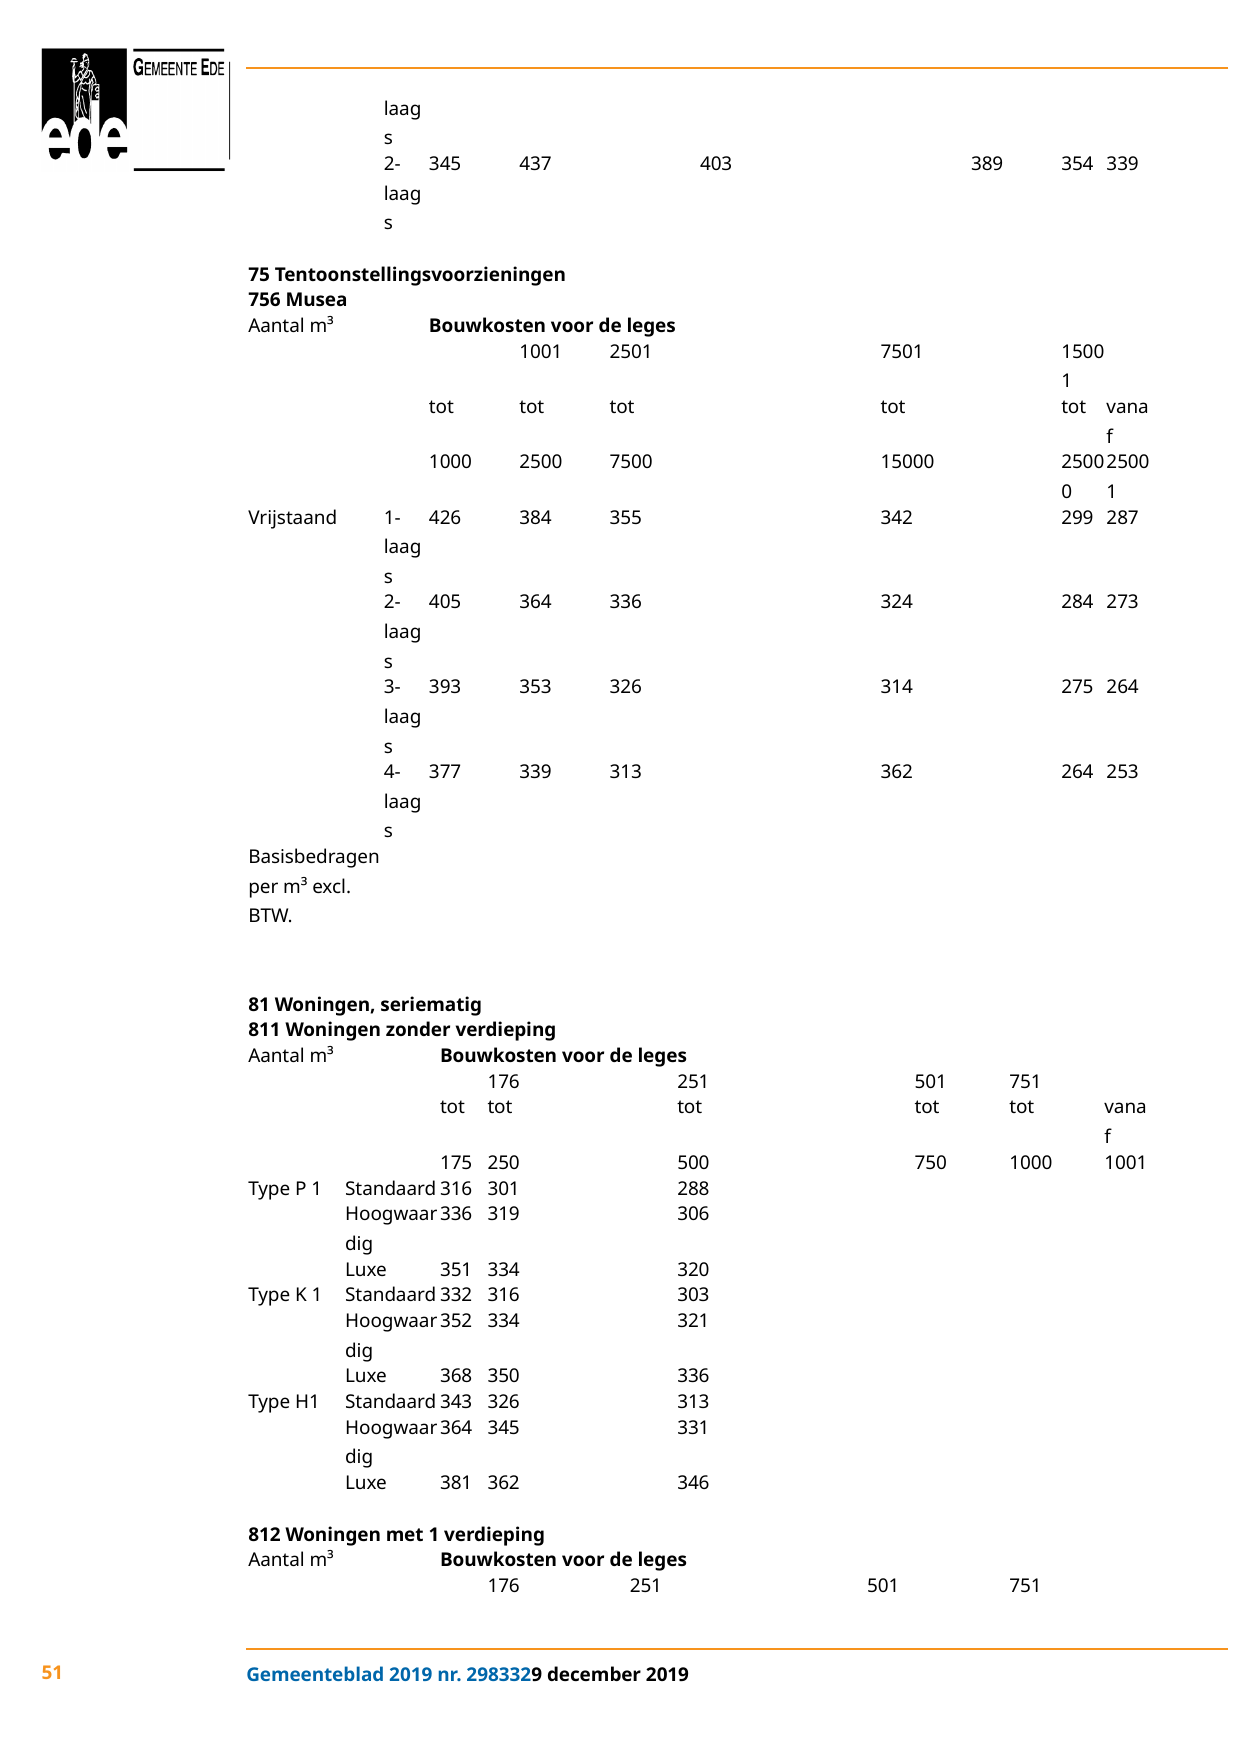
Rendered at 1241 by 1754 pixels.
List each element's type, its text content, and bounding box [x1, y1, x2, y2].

table_cell [1061, 844, 1106, 928]
table_cell [429, 235, 474, 261]
table_cell 251 [677, 1068, 914, 1094]
table_cell [440, 1068, 487, 1094]
table_cell 336 [609, 589, 880, 674]
table_cell Standaard [345, 1388, 440, 1414]
table_cell 426 [429, 504, 519, 589]
table_cell Basisbedragen per m³ excl. BTW. [248, 844, 383, 928]
table_cell 176 [487, 1068, 677, 1094]
table_cell [1106, 844, 1152, 928]
table_cell 321 [677, 1307, 914, 1363]
table_cell tot [519, 393, 609, 448]
table_cell [345, 1495, 392, 1521]
table_cell 368 [440, 1363, 487, 1388]
table_cell [248, 338, 429, 393]
table_cell [429, 844, 609, 928]
table_cell 264 [1106, 674, 1152, 758]
table_cell [519, 235, 745, 261]
table_cell 501 [914, 1068, 1009, 1094]
table_cell tot [440, 1094, 487, 1149]
table_cell 250 [487, 1149, 677, 1175]
table_cell [248, 1572, 440, 1598]
table_cell 811 Woningen zonder verdieping [248, 1017, 1152, 1042]
table_cell 1000 [429, 449, 519, 504]
table_cell 812 Woningen met 1 verdieping [248, 1521, 1152, 1547]
table_cell [248, 1149, 440, 1175]
table_cell 364 [519, 589, 609, 674]
table_cell tot [880, 393, 1061, 448]
table_cell 3- laags [384, 674, 429, 758]
table_cell 324 [880, 589, 1061, 674]
table_cell [971, 95, 1061, 150]
table_cell [914, 1042, 1152, 1068]
table_cell [248, 1201, 345, 1256]
table_cell Aantal m³ [248, 1547, 440, 1572]
table_cell 284 [1061, 589, 1106, 674]
table_cell [914, 1388, 1152, 1414]
table_cell 253 [1106, 759, 1152, 843]
table_cell 393 [429, 674, 519, 758]
table_cell [1106, 235, 1152, 261]
table_cell 405 [429, 589, 519, 674]
table_cell [248, 150, 383, 235]
table_cell 313 [609, 759, 880, 843]
table_cell 175 [440, 1149, 487, 1175]
table_cell [429, 95, 519, 150]
table_cell [248, 1363, 345, 1388]
table_cell [384, 235, 429, 261]
table_cell tot [1009, 1094, 1104, 1149]
table_cell 301 [487, 1175, 677, 1201]
table_cell [248, 1469, 345, 1495]
table_cell 336 [440, 1201, 487, 1256]
table_cell [384, 844, 429, 928]
table_cell 377 [429, 759, 519, 843]
table_cell [535, 1495, 1009, 1521]
table_cell [248, 674, 383, 758]
table_cell 326 [609, 674, 880, 758]
table_cell 352 [440, 1307, 487, 1363]
table_cell 343 [440, 1388, 487, 1414]
table_cell 389 [971, 150, 1061, 235]
table_cell [914, 1201, 1152, 1256]
table_cell Type H1 [248, 1388, 345, 1414]
table_cell 314 [880, 674, 1061, 758]
table_cell 756 Musea [248, 286, 1152, 312]
table_cell [248, 759, 383, 843]
table_cell [248, 1495, 345, 1521]
table_cell Hoogwaardig [345, 1307, 440, 1363]
table_cell 2- laags [384, 150, 429, 235]
table_cell [1061, 235, 1106, 261]
table_cell tot [677, 1094, 914, 1149]
table_cell laags [384, 95, 429, 150]
table_cell tot [487, 1094, 677, 1149]
table_cell 2501 [609, 338, 880, 393]
table_cell [248, 449, 429, 504]
table_cell 275 [1061, 674, 1106, 758]
table_cell [440, 1572, 487, 1598]
table_cell Standaard [345, 1282, 440, 1307]
table_cell 354 [1061, 150, 1106, 235]
table_cell 332 [440, 1282, 487, 1307]
table_cell [248, 1068, 440, 1094]
table_cell Hoogwaardig [345, 1201, 440, 1256]
table_cell vanaf [1104, 1094, 1152, 1149]
table_cell 437 [519, 150, 700, 235]
table_cell [609, 844, 1061, 928]
table_cell [914, 1256, 1152, 1282]
table_cell 364 [440, 1414, 487, 1469]
table_cell 362 [880, 759, 1061, 843]
table_cell 299 [1061, 504, 1106, 589]
table_cell 362 [487, 1469, 677, 1495]
table_cell 15000 [880, 449, 1061, 504]
table_cell 346 [677, 1469, 914, 1495]
table_cell 326 [487, 1388, 677, 1414]
table_cell 500 [677, 1149, 914, 1175]
table_cell [1106, 95, 1152, 150]
table_cell [519, 95, 700, 150]
table_cell Bouwkosten voor de leges [429, 312, 1152, 338]
table_cell 1000 [1009, 1149, 1104, 1175]
table_cell [429, 338, 519, 393]
table_cell [914, 1282, 1152, 1307]
table_cell [474, 235, 519, 261]
table_cell Luxe [345, 1469, 440, 1495]
table_cell 15001 [1061, 338, 1106, 393]
table_cell [1104, 1495, 1152, 1521]
table_cell 316 [487, 1282, 677, 1307]
table_cell 345 [487, 1414, 677, 1469]
table_cell 288 [677, 1175, 914, 1201]
table_cell 751 [1009, 1572, 1104, 1598]
table_cell [248, 1414, 345, 1469]
table_cell 501 [867, 1572, 1009, 1598]
table_cell 334 [487, 1307, 677, 1363]
table_cell 2500 [519, 449, 609, 504]
table_cell 319 [487, 1201, 677, 1256]
table_cell 345 [429, 150, 519, 235]
table_cell 251 [630, 1572, 867, 1598]
table_cell 287 [1106, 504, 1152, 589]
table_cell Bouwkosten voor de leges [440, 1547, 1152, 1572]
table_cell [914, 1414, 1152, 1469]
table_cell 384 [519, 504, 609, 589]
table_cell Type P 1 [248, 1175, 345, 1201]
table_header 81 Woningen, seriematig [248, 991, 1152, 1017]
table_cell 4- laags [384, 759, 429, 843]
table_cell 339 [1106, 150, 1152, 235]
table_cell Hoogwaardig [345, 1414, 440, 1469]
table_cell [248, 95, 383, 150]
table_cell tot [609, 393, 880, 448]
table_cell 351 [440, 1256, 487, 1282]
table_cell tot [1061, 393, 1106, 448]
table_cell [393, 1495, 440, 1521]
table_cell Bouwkosten voor de leges [440, 1042, 914, 1068]
table_cell 355 [609, 504, 880, 589]
table_cell [440, 1495, 487, 1521]
table_cell 75 Tentoonstellingsvoorzieningen [248, 261, 1152, 286]
table_cell [1104, 1068, 1152, 1094]
table_cell 25000 [1061, 449, 1106, 504]
table_cell 381 [440, 1469, 487, 1495]
table_cell [1104, 1572, 1152, 1598]
table_cell 403 [700, 150, 971, 235]
table_cell 1001 [519, 338, 609, 393]
picture [41, 47, 231, 172]
table_cell Vrijstaand [248, 504, 383, 589]
table_cell 25001 [1106, 449, 1152, 504]
table_cell [1061, 95, 1106, 150]
table_cell 320 [677, 1256, 914, 1282]
table_cell tot [429, 393, 519, 448]
table_cell [248, 1256, 345, 1282]
table_cell 2- laags [384, 589, 429, 674]
table_cell 1- laags [384, 504, 429, 589]
table_cell 264 [1061, 759, 1106, 843]
table_cell 176 [487, 1572, 629, 1598]
table_cell 306 [677, 1201, 914, 1256]
table_cell 316 [440, 1175, 487, 1201]
table_cell [248, 1307, 345, 1363]
table_cell 339 [519, 759, 609, 843]
table_cell [914, 1307, 1152, 1363]
table_cell 1001 [1104, 1149, 1152, 1175]
table_cell [914, 1363, 1152, 1388]
table_cell 331 [677, 1414, 914, 1469]
table_cell tot [914, 1094, 1009, 1149]
table_cell Luxe [345, 1363, 440, 1388]
table_cell 342 [880, 504, 1061, 589]
table_cell [487, 1495, 535, 1521]
table_cell 313 [677, 1388, 914, 1414]
table_cell Aantal m³ [248, 1042, 440, 1068]
table_cell Standaard [345, 1175, 440, 1201]
table_cell [914, 1175, 1152, 1201]
table_cell [745, 235, 1061, 261]
table_cell 7501 [880, 338, 1061, 393]
table_cell 353 [519, 674, 609, 758]
table_cell [1106, 338, 1152, 393]
table_cell 303 [677, 1282, 914, 1307]
table_cell 7500 [609, 449, 880, 504]
table_cell Type K 1 [248, 1282, 345, 1307]
table_cell vanaf [1106, 393, 1152, 448]
table_cell Aantal m³ [248, 312, 429, 338]
table_cell [248, 393, 429, 448]
table_cell 750 [914, 1149, 1009, 1175]
table_cell 334 [487, 1256, 677, 1282]
table_cell 336 [677, 1363, 914, 1388]
table_cell [700, 95, 971, 150]
table_cell [914, 1469, 1152, 1495]
table_cell 751 [1009, 1068, 1104, 1094]
table_cell [248, 1094, 440, 1149]
table_cell [248, 235, 383, 261]
table_cell 273 [1106, 589, 1152, 674]
table_cell [248, 589, 383, 674]
table_cell [1009, 1495, 1104, 1521]
table_cell Luxe [345, 1256, 440, 1282]
table_cell 350 [487, 1363, 677, 1388]
